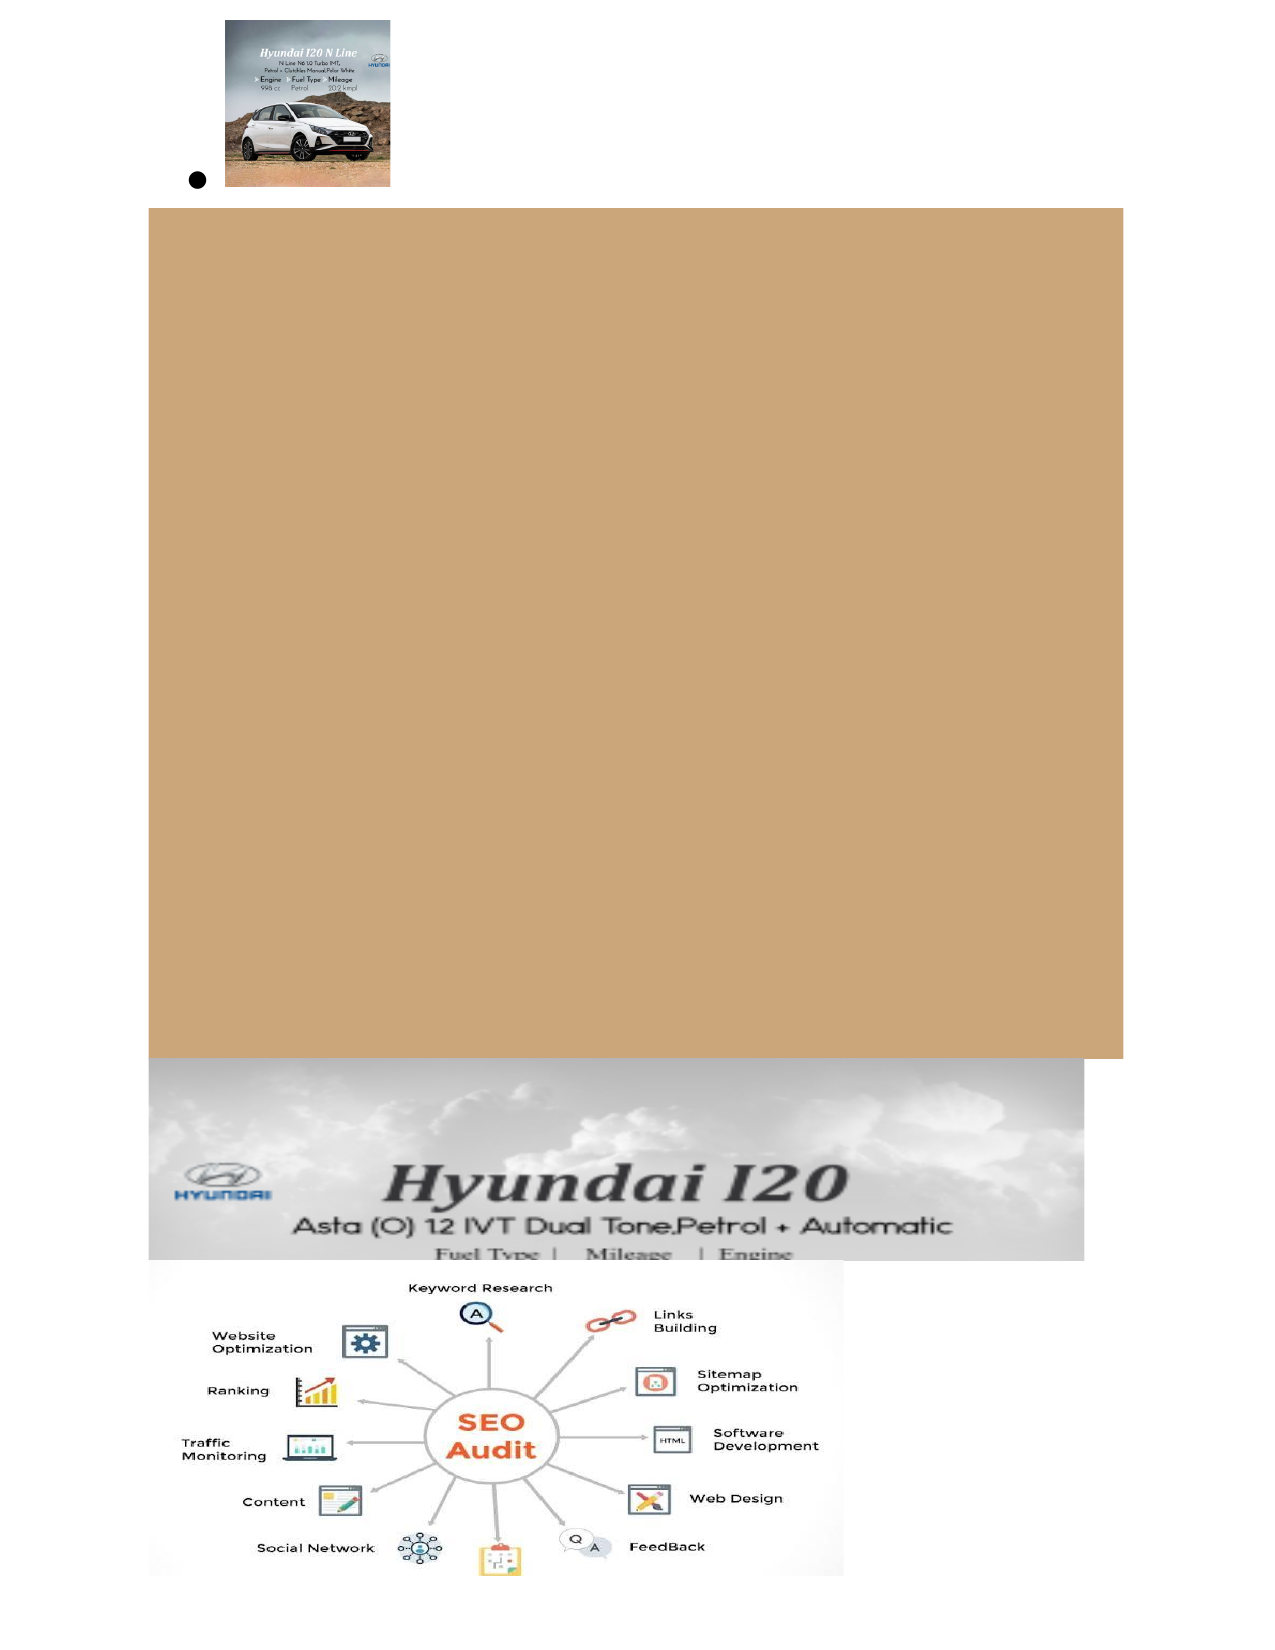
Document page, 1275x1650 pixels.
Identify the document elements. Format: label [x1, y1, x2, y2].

picture [225, 20, 391, 187]
picture [148, 208, 1124, 1576]
